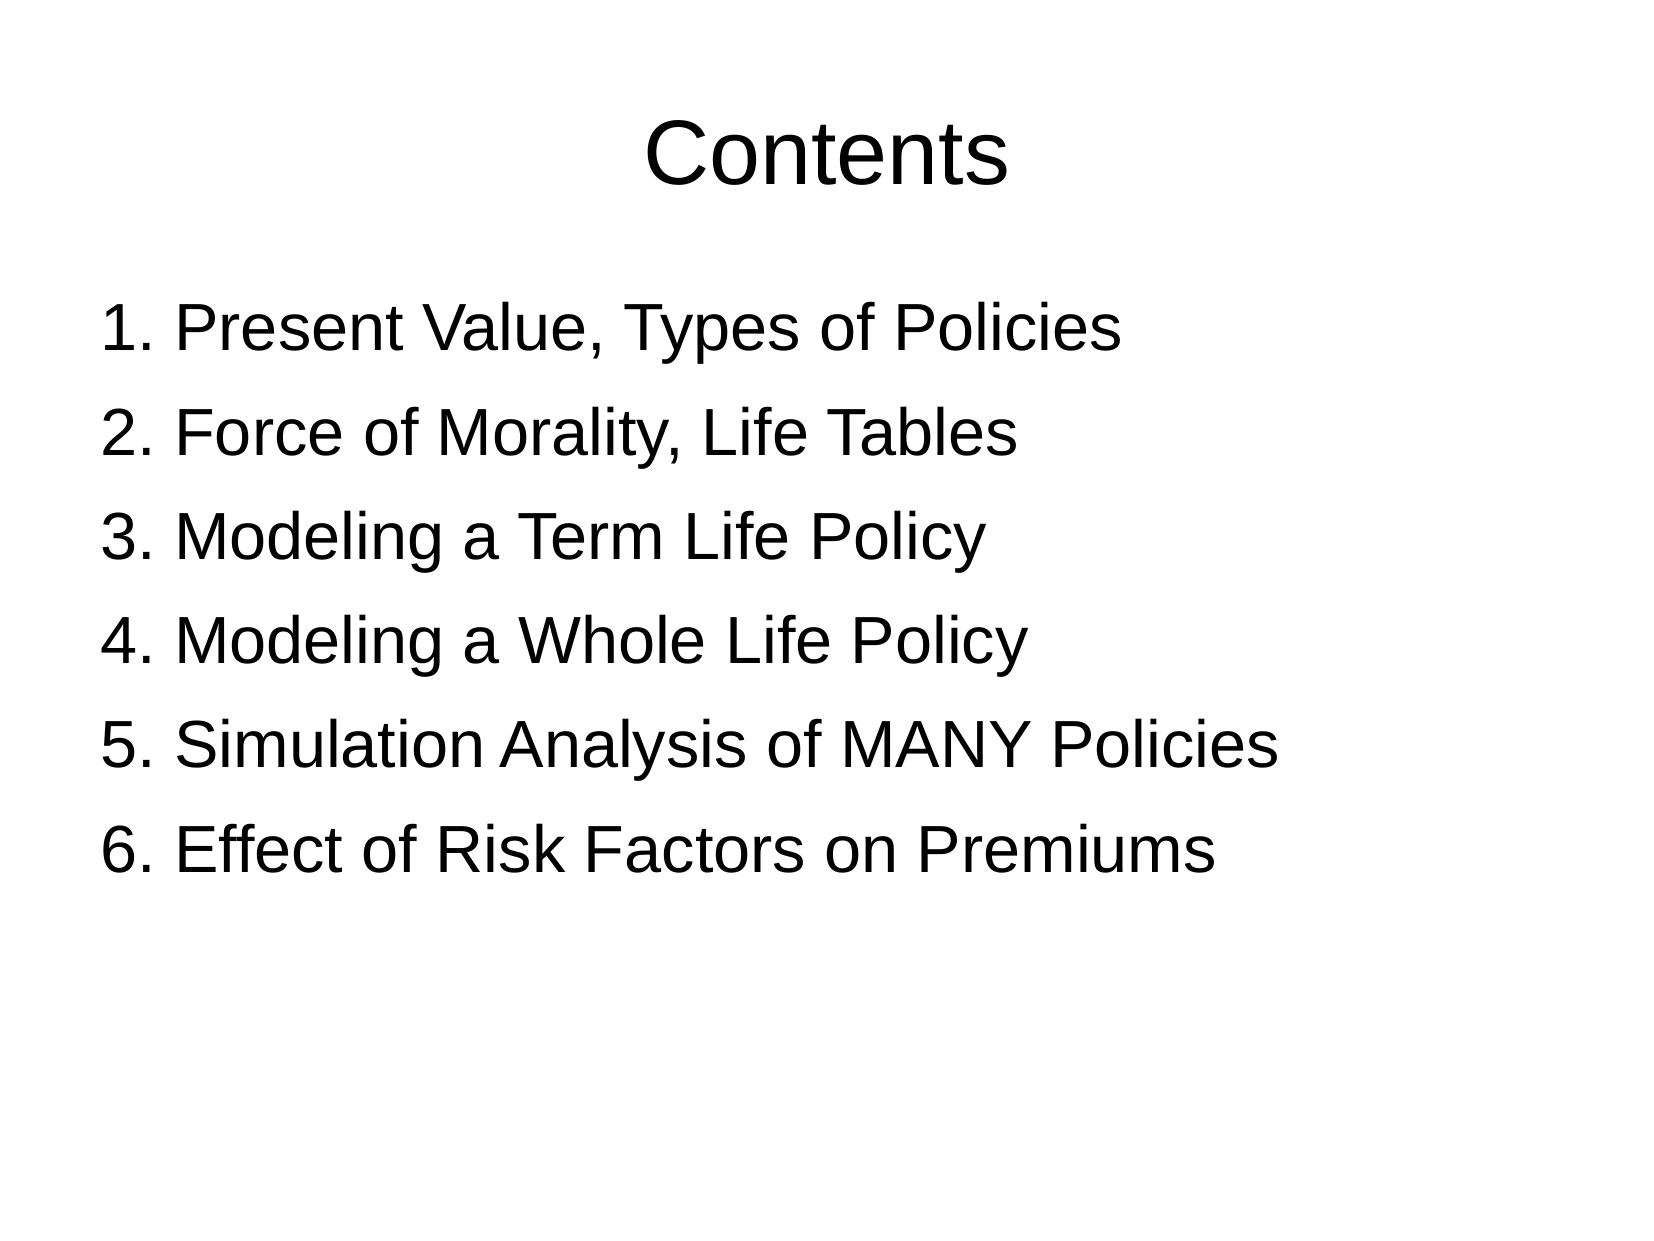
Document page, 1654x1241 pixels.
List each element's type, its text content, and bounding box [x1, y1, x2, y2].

title Contents [82, 49, 1571, 257]
list Present Value, Types of Policies Force of Morality, Life Tables Modeling a Term Life Policy Modeling a Whole Life Policy Simulation Analysis of MANY Policies Effect of Risk Factors on Premiums [82, 290, 1571, 1010]
